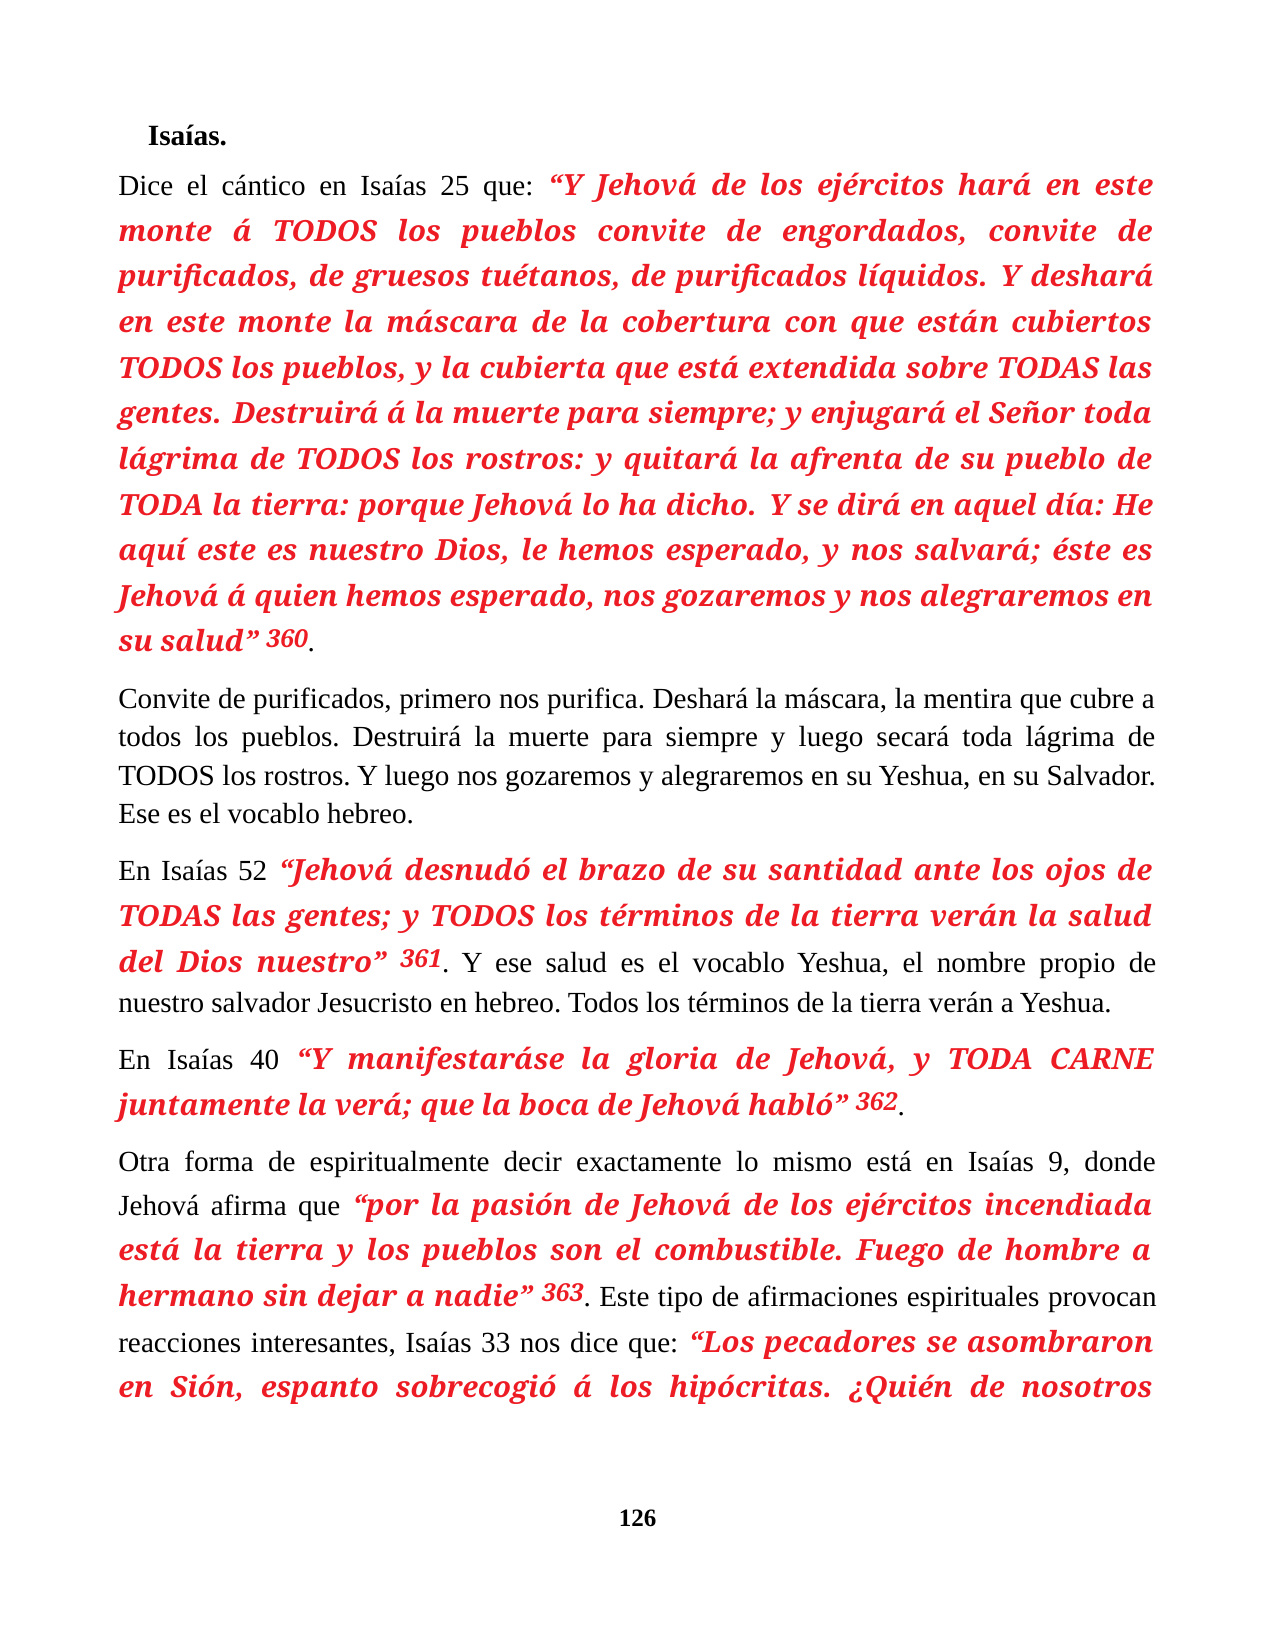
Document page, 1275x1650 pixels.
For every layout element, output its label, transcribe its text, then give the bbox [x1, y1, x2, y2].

text Convite de purificados, primero nos purifica. Deshará la máscara, la mentira que cubre a todos los pueblos. Destruirá la muerte para siempre y luego secará toda lágrima de TODOS los rostros. Y luego nos gozaremos y alegraremos en su Yeshua, en su Salvador. Ese es el vocablo hebreo. [118, 681, 1157, 830]
text Dice el cántico en Isaías 25 que: “Y Jehová de los ejércitos hará en este monte á TODOS los pueblos convite de engordados, convite de purificados, de gruesos tuétanos, de purificados líquidos. Y deshará en este monte la máscara de la cobertura con que están cubiertos TODOS los pueblos, y la cubierta que está extendida sobre TODAS las gentes. Destruirá á la muerte para siempre; y enjugará el Señor toda lágrima de TODOS los rostros: y quitará la afrenta de su pueblo de TODA la tierra: porque Jehová lo ha dicho. Y se dirá en aquel día: He aquí este es nuestro Dios, le hemos esperado, y nos salvará; éste es Jehová á quien hemos esperado, nos gozaremos y nos alegraremos en su salud” . [118, 164, 1157, 660]
text En Isaías 52 “Jehová desnudó el brazo de su santidad ante los ojos de TODAS las gentes; y TODOS los términos de la tierra verán la salud del Dios nuestro” . Y ese salud es el vocablo Yeshua, el nombre propio de nuestro salvador Jesucristo en hebreo. Todos los términos de la tierra verán a Yeshua. [118, 849, 1157, 1019]
text En Isaías 40 “Y manifestaráse la gloria de Jehová, y TODA CARNE juntamente la verá; que la boca de Jehová habló” . [118, 1039, 1157, 1124]
text Otra forma de espiritualmente decir exactamente lo mismo está en Isaías 9, donde Jehová afirma que “por la pasión de Jehová de los ejércitos incendiada está la tierra y los pueblos son el combustible. Fuego de hombre a hermano sin dejar a nadie” . Este tipo de afirmaciones espirituales provocan reacciones interesantes, Isaías 33 nos dice que: “Los pecadores se asombraron en Sión, espanto sobrecogió á los hipócritas. ¿Quién de nosotros [118, 1144, 1157, 1406]
subtitle Isaías. [148, 118, 1157, 152]
